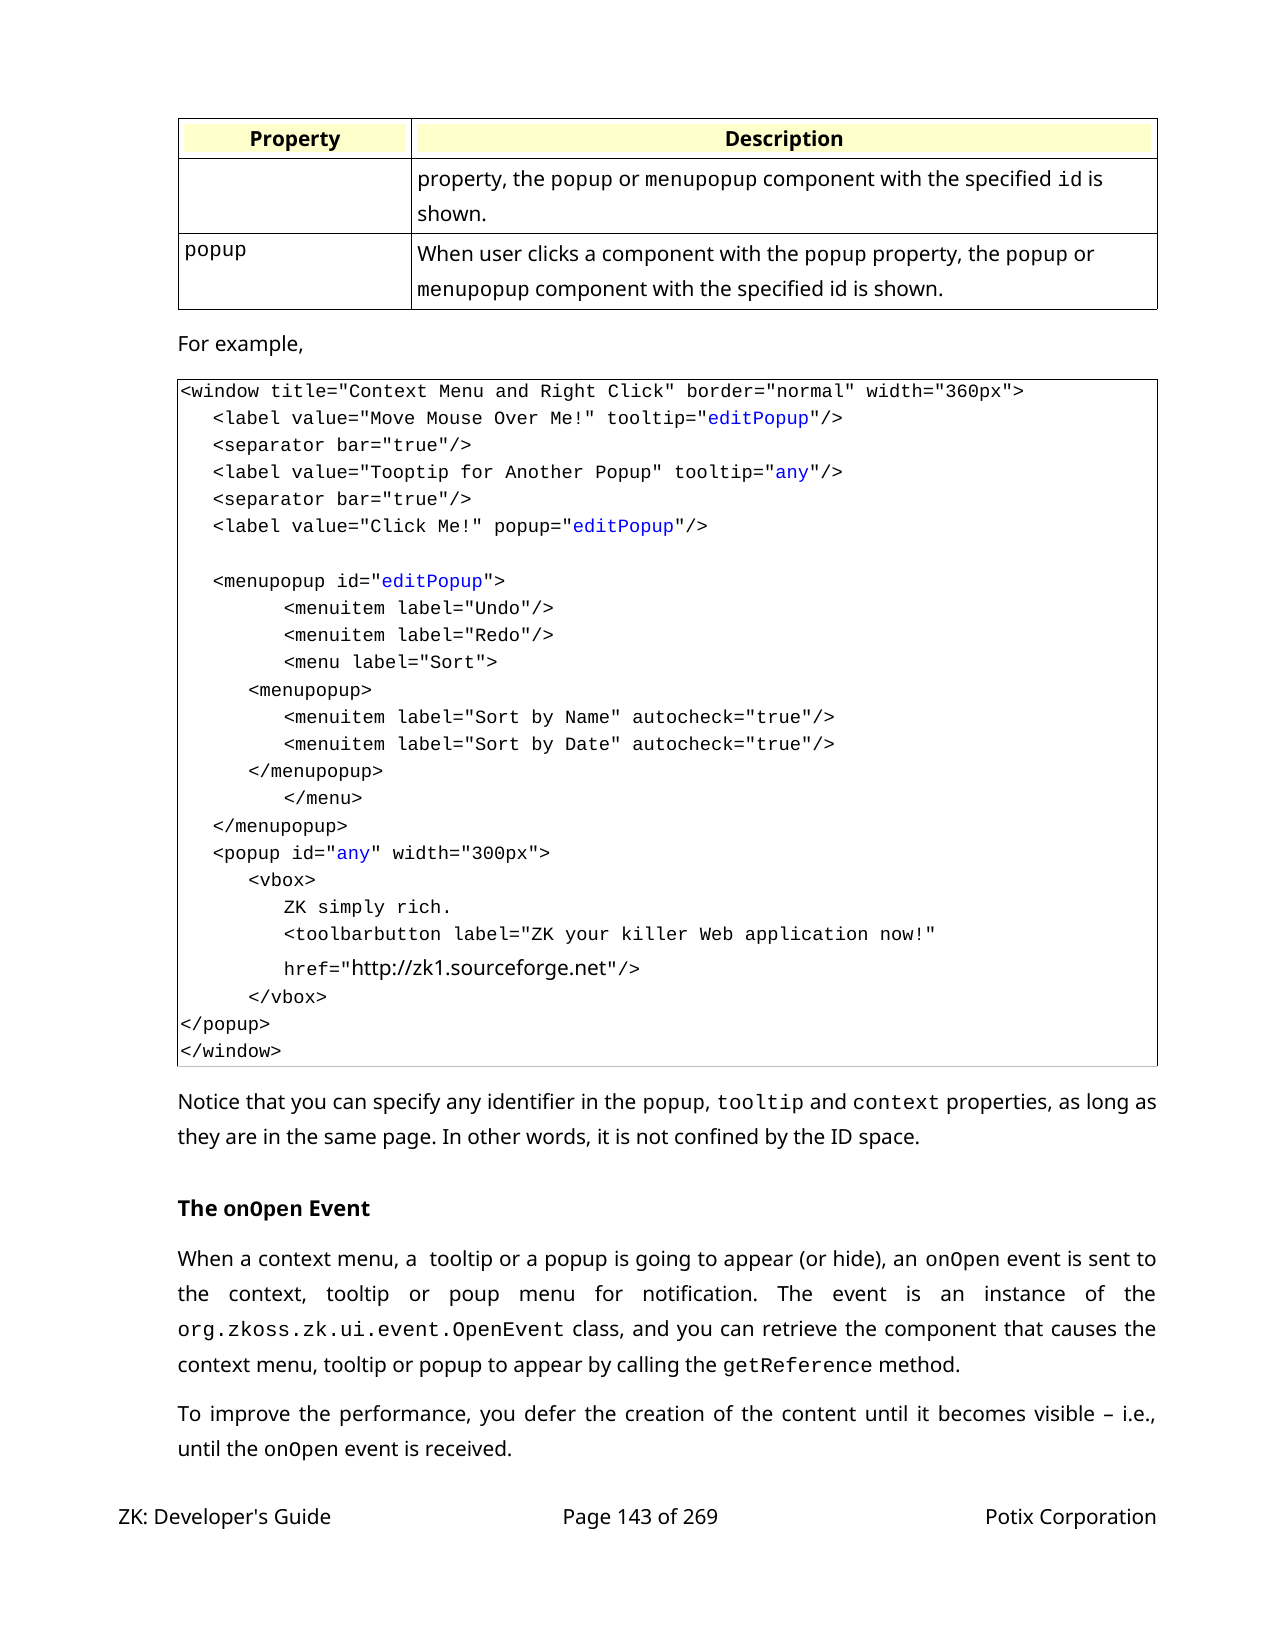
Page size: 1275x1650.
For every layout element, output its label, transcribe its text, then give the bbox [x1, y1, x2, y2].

table_cell popup [179, 234, 411, 309]
text <menuitem label="Sort by Date" autocheck="true"/> [178, 732, 1157, 756]
table_cell [179, 159, 411, 233]
text To improve the performance, you defer the creation of the content until it becomes visible – i.e., until the onOpen event is received. [177, 1399, 1157, 1463]
table_cell property, the popup or menupopup component with the specified id is shown. [412, 159, 1157, 233]
text <menu label="Sort"> [178, 650, 1157, 674]
text <separator bar="true"/> [178, 433, 1157, 457]
text <window title="Context Menu and Right Click" border="normal" width="360px"> [178, 380, 1157, 403]
text <popup id="any" width="300px"> [178, 841, 1157, 865]
text </menu> [178, 786, 1157, 811]
text <label value="Tooptip for Another Popup" tooltip="any"/> [178, 460, 1157, 484]
text <toolbarbutton label="ZK your killer Web application now!" href="http://zk1.sourceforge.net"/> [178, 922, 1157, 982]
text <separator bar="true"/> [178, 487, 1157, 511]
text </menupopup> [178, 813, 1157, 838]
table_header Description [412, 119, 1157, 158]
text For example, [177, 329, 1157, 358]
table_header Property [179, 119, 411, 158]
text Notice that you can specify any identifier in the popup, tooltip and context properties, as long as they are in the same page. In other words, it is not confined by the ID space. [177, 1087, 1157, 1151]
text <menuitem label="Undo"/> [178, 596, 1157, 620]
text <menupopup id="editPopup"> [178, 569, 1157, 593]
text </vbox> [178, 984, 1157, 1009]
text <menuitem label="Redo"/> [178, 623, 1157, 647]
text </menupopup> [178, 759, 1157, 783]
text ZK simply rich. [178, 895, 1157, 919]
text When a context menu, a tooltip or a popup is going to appear (or hide), an onOpen event is sent to the context, tooltip or poup menu for notification. The event is an instance of the org.zkoss.zk.ui.event.OpenEvent class, and you can retrieve the component that causes the context menu, tooltip or popup to appear by calling the getReference method. [177, 1244, 1157, 1379]
subtitle The onOpen Event [177, 1193, 1157, 1223]
text <vbox> [178, 868, 1157, 892]
text </window> [178, 1039, 1157, 1066]
text <label value="Move Mouse Over Me!" tooltip="editPopup"/> [178, 406, 1157, 430]
text <label value="Click Me!" popup="editPopup"/> [178, 514, 1157, 539]
table_cell When user clicks a component with the popup property, the popup or menupopup component with the specified id is shown. [412, 234, 1157, 309]
text <menupopup> [178, 677, 1157, 702]
text </popup> [178, 1012, 1157, 1036]
text <menuitem label="Sort by Name" autocheck="true"/> [178, 705, 1157, 729]
